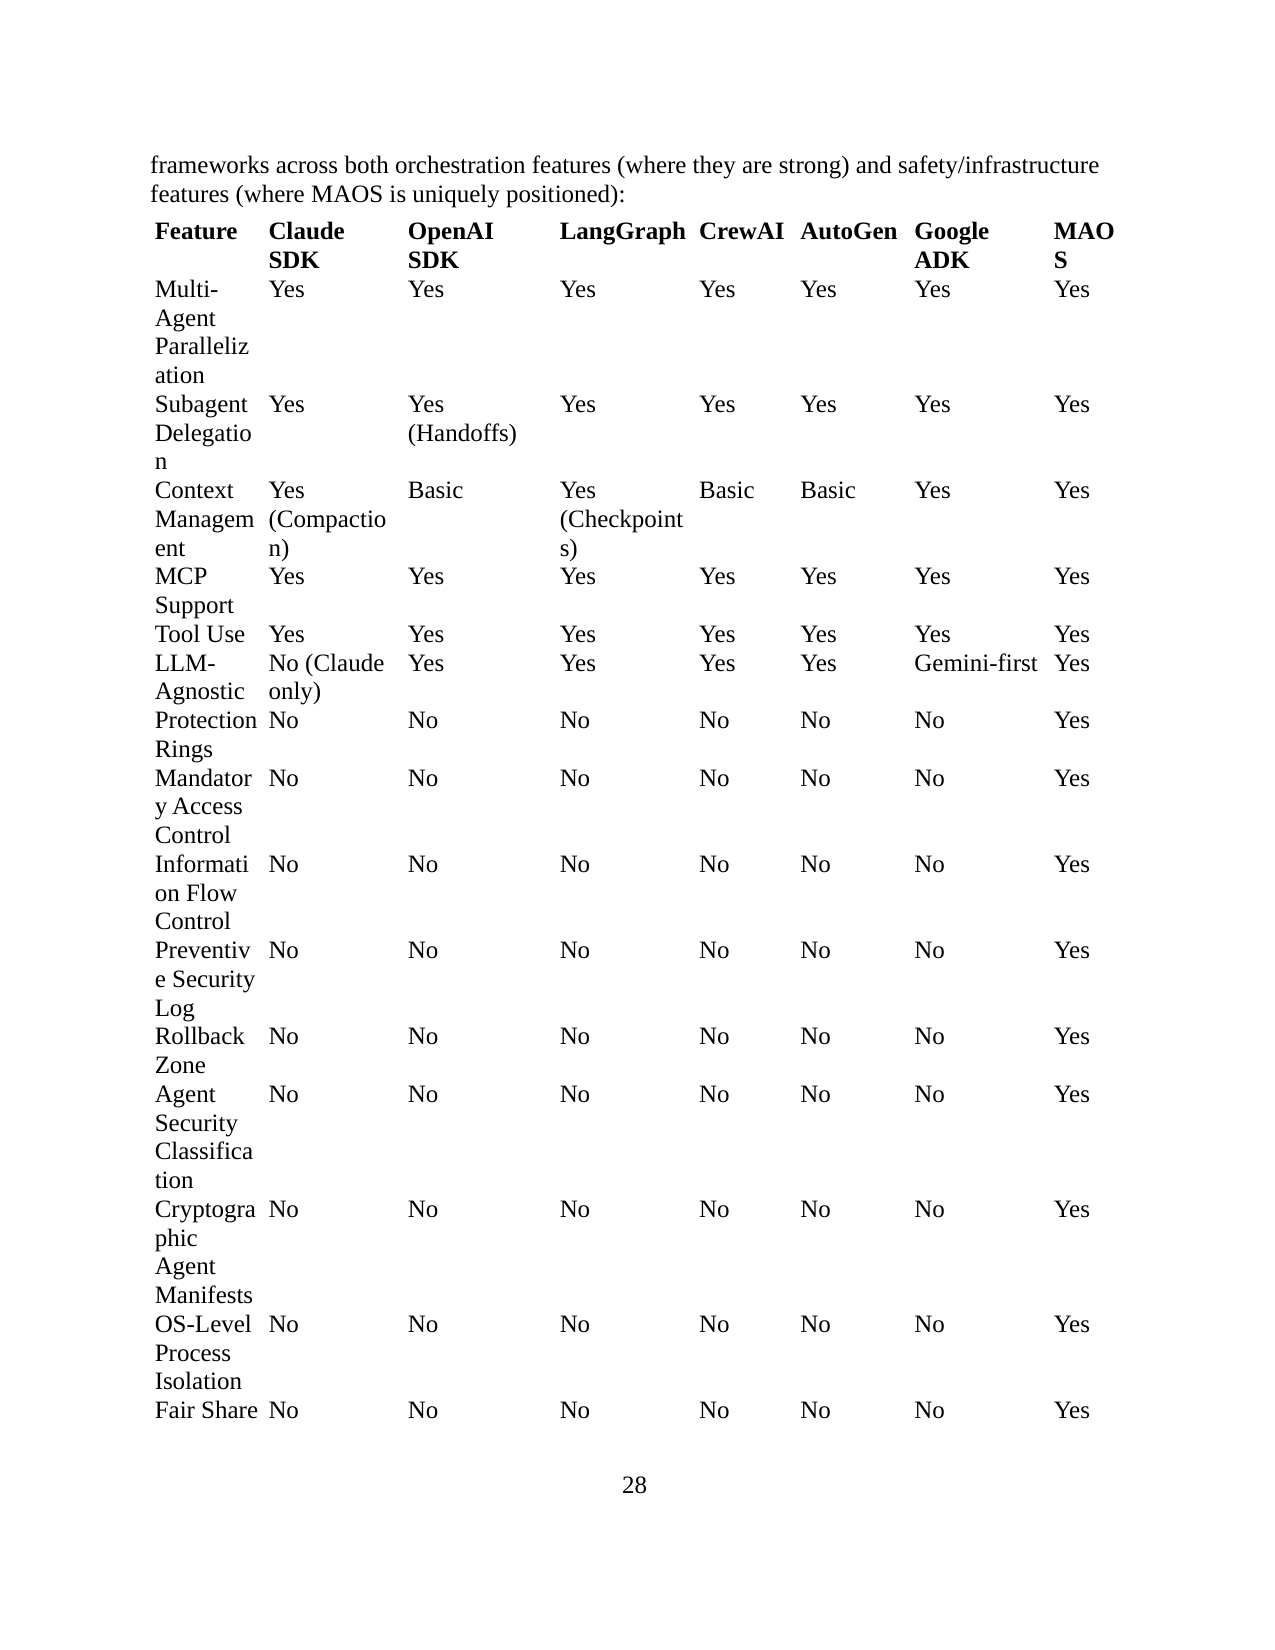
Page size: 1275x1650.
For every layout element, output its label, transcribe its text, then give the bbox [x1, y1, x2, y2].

table_header AutoGen [796, 216, 910, 274]
table_cell Yes [1049, 705, 1125, 763]
table_cell Yes [403, 274, 555, 389]
table_cell Gemini-first [910, 648, 1049, 705]
table_cell No [403, 705, 555, 763]
table_cell Yes (Handoffs) [403, 389, 555, 475]
table_cell Yes [555, 619, 694, 648]
table_cell MCP Support [150, 561, 264, 619]
table_cell No [910, 935, 1049, 1021]
table_cell No [695, 763, 796, 849]
table_cell Yes [264, 274, 403, 389]
table_cell No [796, 849, 910, 935]
table_cell OS-Level Process Isolation [150, 1309, 264, 1395]
table_cell Yes [1049, 1021, 1125, 1079]
table_cell Yes [403, 561, 555, 619]
table_cell No [695, 1395, 796, 1424]
table_cell Protection Rings [150, 705, 264, 763]
table_cell Subagent Delegation [150, 389, 264, 475]
table_cell No [910, 763, 1049, 849]
table_cell No [403, 1194, 555, 1309]
table_cell No [796, 1021, 910, 1079]
table_cell No [695, 1194, 796, 1309]
table_header MAOS [1049, 216, 1125, 274]
table_cell No [910, 1395, 1049, 1424]
table_cell No [555, 849, 694, 935]
table_cell Yes [555, 561, 694, 619]
table_cell No [403, 1079, 555, 1194]
table_cell No [910, 705, 1049, 763]
table_cell Basic [403, 475, 555, 561]
table_cell Yes [1049, 1194, 1125, 1309]
table_cell Basic [796, 475, 910, 561]
table_cell Yes [403, 619, 555, 648]
table_cell No [555, 935, 694, 1021]
table_cell No [264, 1309, 403, 1395]
table_cell Yes [1049, 561, 1125, 619]
table_cell Yes [1049, 1079, 1125, 1194]
table_cell Yes [796, 274, 910, 389]
table_cell Yes [695, 389, 796, 475]
table_cell No [695, 849, 796, 935]
table_cell Yes (Checkpoints) [555, 475, 694, 561]
table_cell No [555, 1309, 694, 1395]
table_cell Yes [1049, 763, 1125, 849]
table_cell No [264, 763, 403, 849]
table_cell No [555, 705, 694, 763]
table_cell No [403, 1021, 555, 1079]
table_cell Yes [1049, 849, 1125, 935]
table_cell Basic [695, 475, 796, 561]
table_cell No [695, 1079, 796, 1194]
table_cell Yes [796, 561, 910, 619]
table_cell No [264, 1079, 403, 1194]
table_cell Yes [910, 475, 1049, 561]
table_cell No [264, 1194, 403, 1309]
table_cell Yes [555, 274, 694, 389]
table_cell Yes [264, 561, 403, 619]
table_cell Yes (Compaction) [264, 475, 403, 561]
table_cell Multi-Agent Parallelization [150, 274, 264, 389]
table_cell No [403, 1309, 555, 1395]
table_header Claude SDK [264, 216, 403, 274]
table_cell Yes [695, 561, 796, 619]
table_cell LLM-Agnostic [150, 648, 264, 705]
table_cell Yes [910, 561, 1049, 619]
table_cell No [264, 1395, 403, 1424]
table_cell No [910, 1021, 1049, 1079]
table_cell No [910, 1309, 1049, 1395]
table_cell Yes [695, 648, 796, 705]
table_cell Yes [695, 619, 796, 648]
table_cell Yes [910, 619, 1049, 648]
table_cell No [695, 705, 796, 763]
table_cell Yes [1049, 935, 1125, 1021]
table_header CrewAI [695, 216, 796, 274]
table_cell Preventive Security Log [150, 935, 264, 1021]
table_cell Mandatory Access Control [150, 763, 264, 849]
table_cell Yes [796, 389, 910, 475]
text frameworks across both orchestration features (where they are strong) and safety/infrastructure features (where MAOS is uniquely positioned): [150, 150, 1125, 207]
table_cell Yes [796, 648, 910, 705]
table_cell Yes [1049, 619, 1125, 648]
table_cell Cryptographic Agent Manifests [150, 1194, 264, 1309]
table_cell No [555, 1194, 694, 1309]
table_cell Yes [1049, 648, 1125, 705]
table_cell Fair Share [150, 1395, 264, 1424]
table_cell No [264, 1021, 403, 1079]
table_cell Yes [1049, 1309, 1125, 1395]
table_cell No [796, 935, 910, 1021]
table_cell No [555, 1079, 694, 1194]
table_header OpenAI SDK [403, 216, 555, 274]
table_cell Tool Use [150, 619, 264, 648]
table_header LangGraph [555, 216, 694, 274]
table_cell No [796, 763, 910, 849]
table_cell No [403, 935, 555, 1021]
table_cell Yes [1049, 274, 1125, 389]
table_cell No [264, 849, 403, 935]
table_cell Yes [555, 648, 694, 705]
table_cell Yes [695, 274, 796, 389]
table_cell Rollback Zone [150, 1021, 264, 1079]
table_cell No [695, 1021, 796, 1079]
table_cell No [910, 1079, 1049, 1194]
table_cell No [555, 1021, 694, 1079]
table_cell No [910, 1194, 1049, 1309]
table_cell No [796, 1309, 910, 1395]
table_cell Yes [555, 389, 694, 475]
table_cell No [695, 935, 796, 1021]
table_cell No [403, 849, 555, 935]
table_cell Yes [264, 619, 403, 648]
table_header Google ADK [910, 216, 1049, 274]
table_cell Yes [1049, 475, 1125, 561]
table_cell No [796, 1194, 910, 1309]
table_cell Yes [1049, 1395, 1125, 1424]
table_header Feature [150, 216, 264, 274]
table_cell No [403, 763, 555, 849]
table_cell No [555, 763, 694, 849]
table_cell No [796, 705, 910, 763]
table_cell Information Flow Control [150, 849, 264, 935]
table_cell No [796, 1395, 910, 1424]
table_cell No [555, 1395, 694, 1424]
table_cell No [264, 935, 403, 1021]
table_cell No [695, 1309, 796, 1395]
table_cell Context Management [150, 475, 264, 561]
table_cell Yes [796, 619, 910, 648]
table_cell Yes [264, 389, 403, 475]
table_cell Yes [910, 274, 1049, 389]
table_cell Yes [1049, 389, 1125, 475]
table_cell Agent Security Classification [150, 1079, 264, 1194]
table_cell No (Claude only) [264, 648, 403, 705]
table_cell No [796, 1079, 910, 1194]
table_cell No [264, 705, 403, 763]
table_cell Yes [910, 389, 1049, 475]
table_cell Yes [403, 648, 555, 705]
table_cell No [910, 849, 1049, 935]
table_cell No [403, 1395, 555, 1424]
